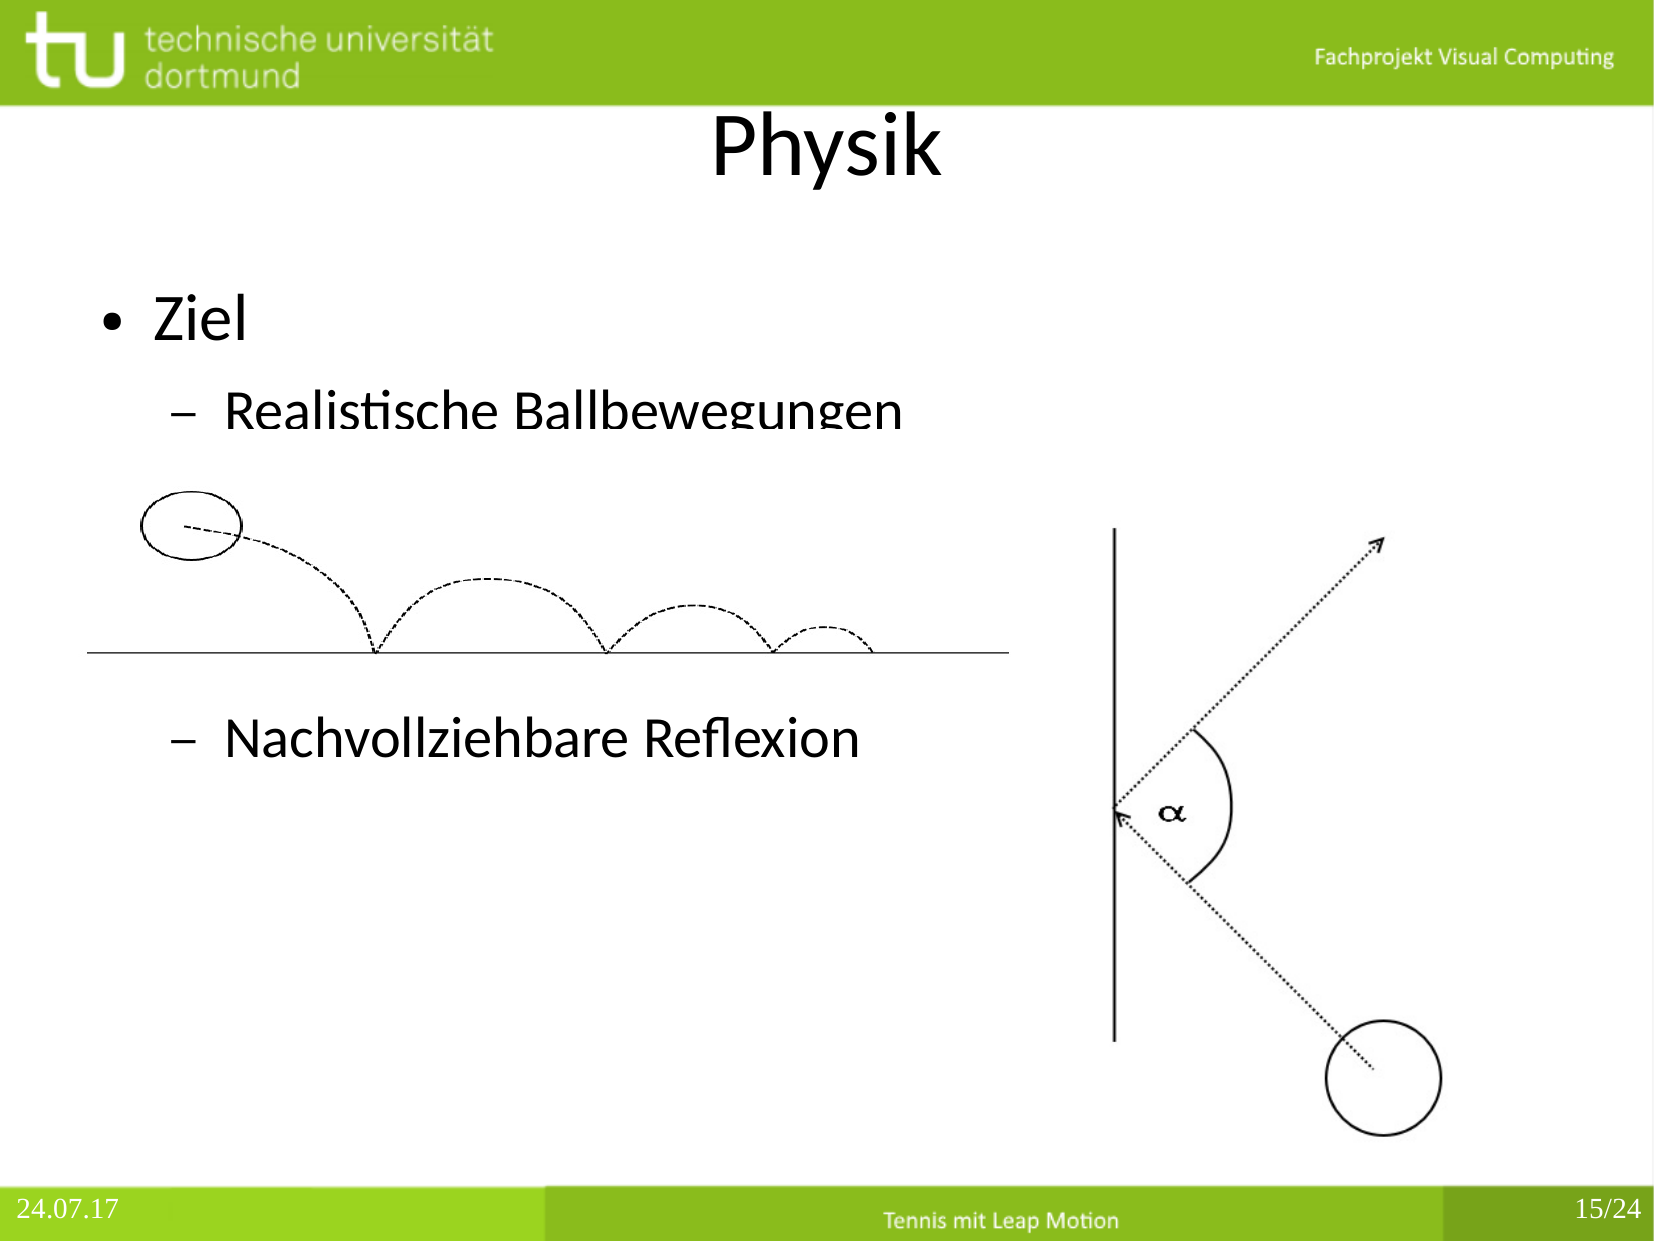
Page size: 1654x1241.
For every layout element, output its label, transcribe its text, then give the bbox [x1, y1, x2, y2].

list Ziel Realistische Ballbewegungen Nachvollziehbare Reflexion [82, 686, 1015, 1010]
picture [0, 0, 1654, 1241]
title Physik [82, 49, 1571, 257]
list Ziel Realistische Ballbewegungen Nachvollziehbare Reflexion [82, 290, 1571, 1010]
